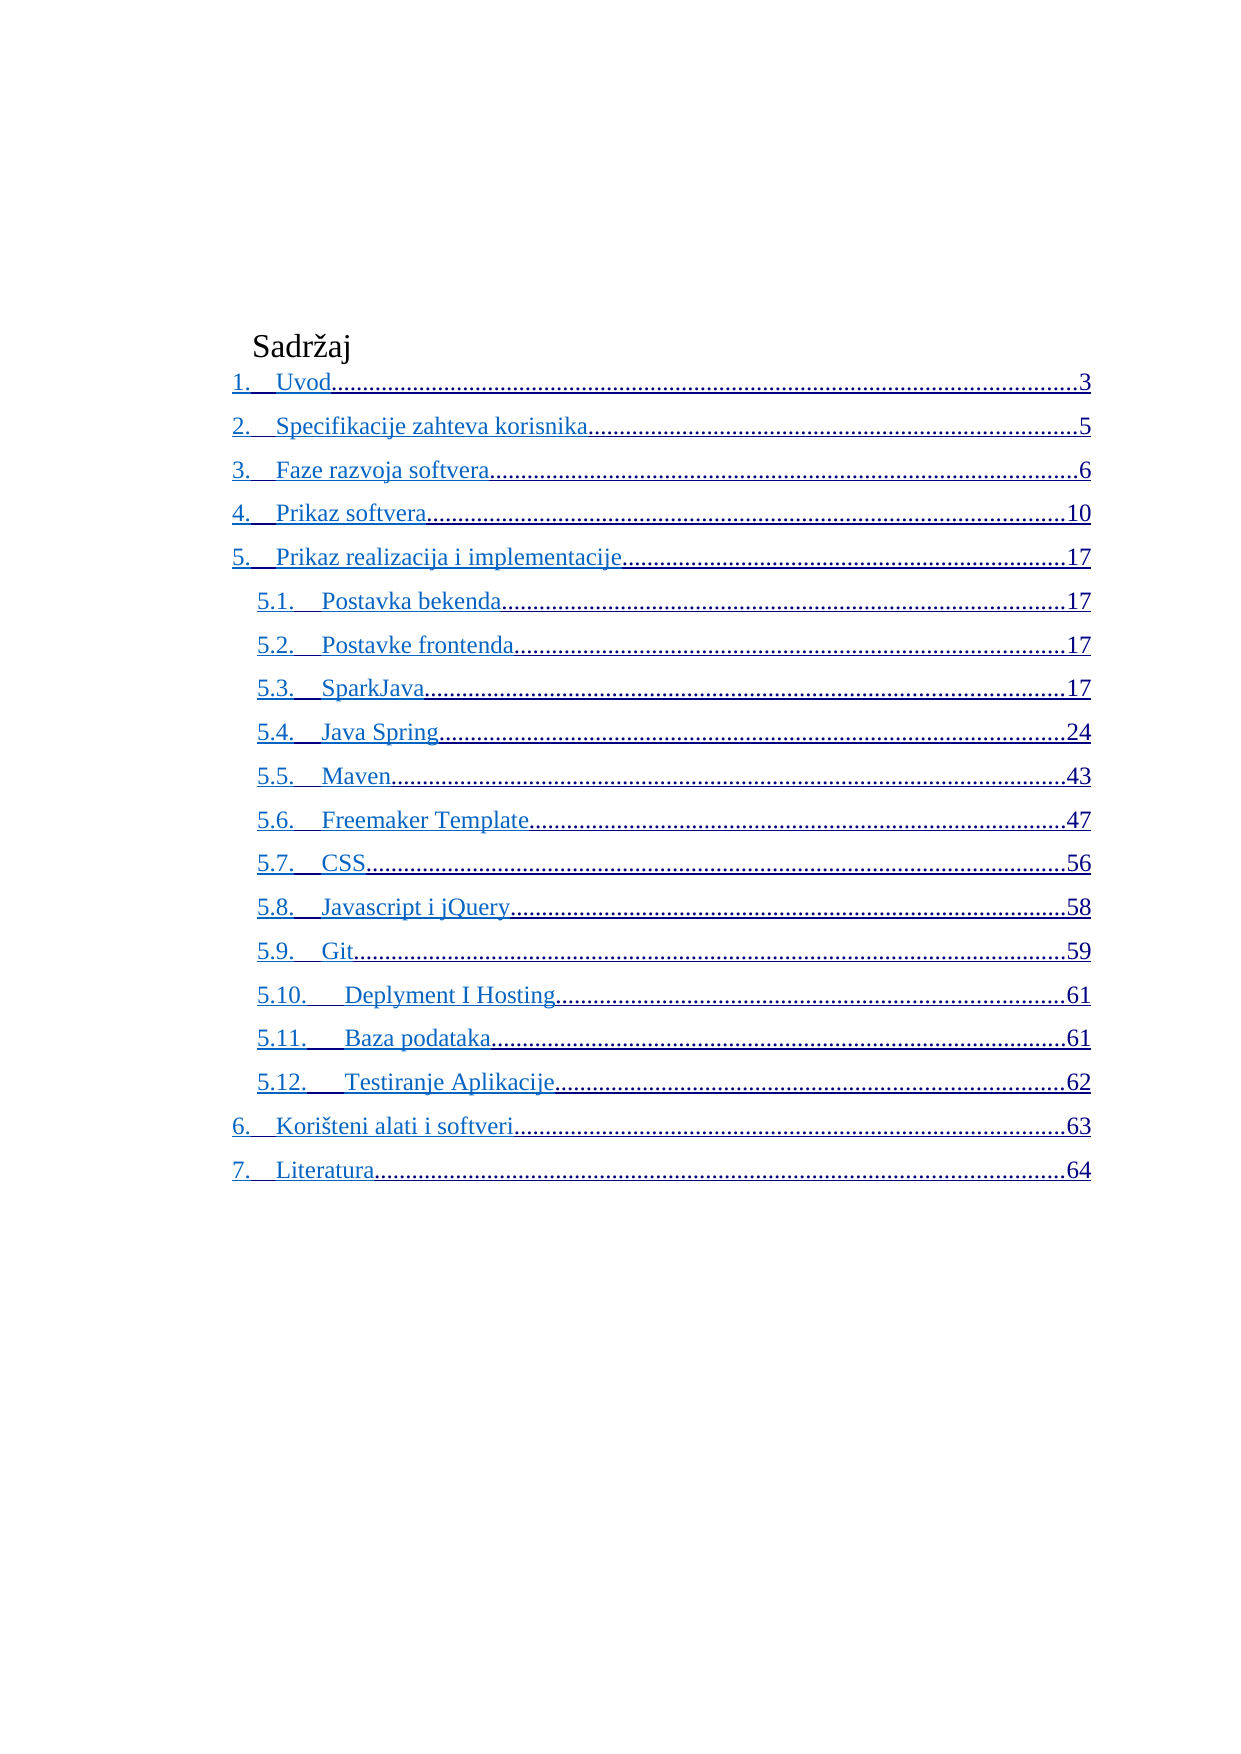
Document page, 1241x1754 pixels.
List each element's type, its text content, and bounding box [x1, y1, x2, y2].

text 1. Uvod 3 [232, 367, 1092, 396]
text 5.7. CSS 56 [257, 848, 1092, 877]
text 5.11. Baza podataka 61 [257, 1023, 1092, 1052]
text 5.9. Git 59 [257, 936, 1092, 965]
text 5.8. Javascript i jQuery 58 [257, 892, 1092, 921]
text 7. Literatura 64 [232, 1155, 1092, 1184]
text 2. Specifikacije zahteva korisnika 5 [232, 411, 1092, 440]
text 4. Prikaz softvera 10 [232, 498, 1092, 527]
text 3. Faze razvoja softvera 6 [232, 455, 1092, 484]
text 6. Korišteni alati i softveri 63 [232, 1111, 1092, 1140]
subtitle Sadržaj [252, 326, 1092, 364]
text 5.10. Deplyment I Hosting 61 [257, 980, 1092, 1009]
text 5.6. Freemaker Template 47 [257, 805, 1092, 834]
text 5.1. Postavka bekenda 17 [257, 586, 1092, 615]
text 5.5. Maven 43 [257, 761, 1092, 790]
text 5.12. Testiranje Aplikacije 62 [257, 1067, 1092, 1096]
text 5.4. Java Spring 24 [257, 717, 1092, 746]
text 5.2. Postavke frontenda 17 [257, 630, 1092, 659]
text 5.3. SparkJava 17 [257, 673, 1092, 702]
text 5. Prikaz realizacija i implementacije 17 [232, 542, 1092, 571]
